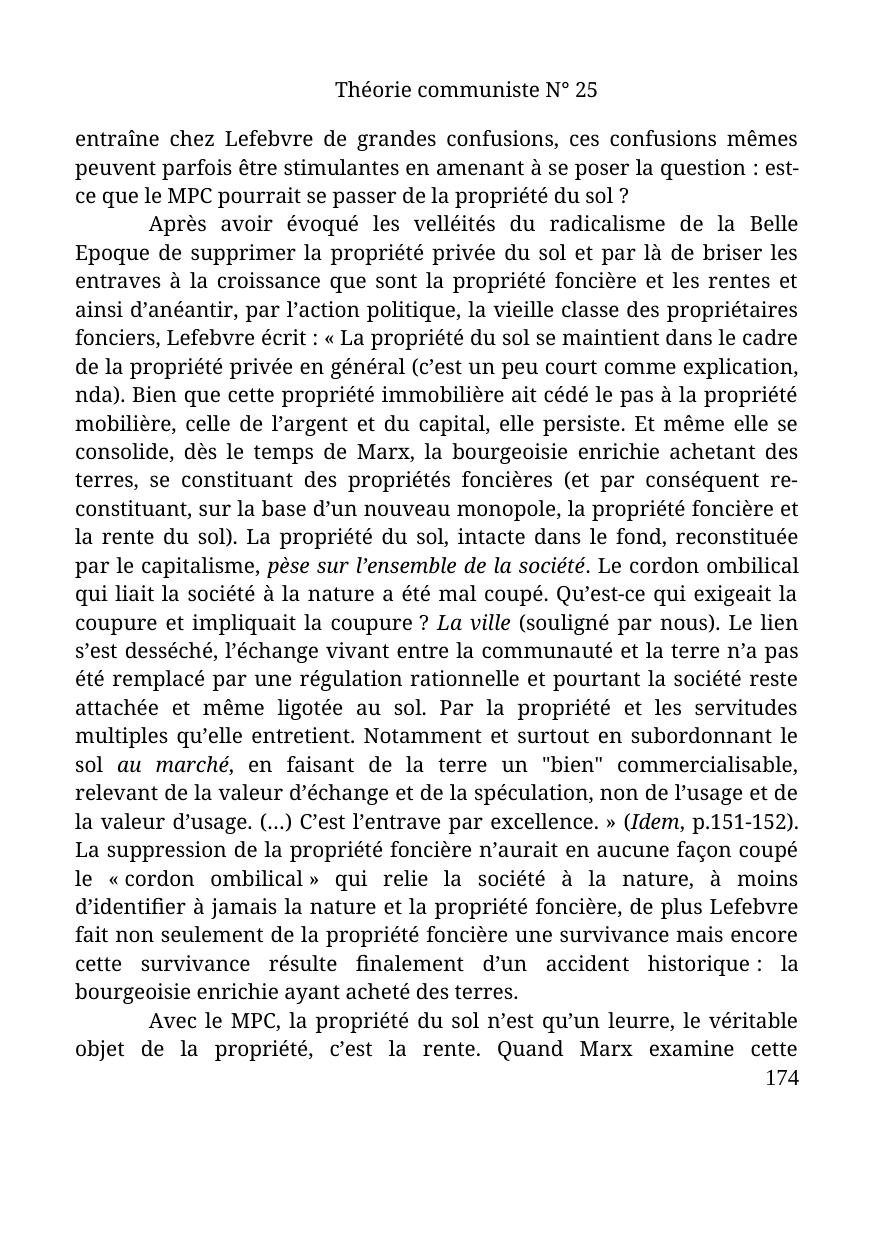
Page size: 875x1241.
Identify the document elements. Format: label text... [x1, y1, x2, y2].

text Après avoir évoqué les velléités du radicalisme de la Belle Epoque de supprimer la propriété privée du sol et par là de briser les entraves à la croissance que sont la propriété foncière et les rentes et ainsi d’anéantir, par l’action politique, la vieille classe des propriétaires fonciers, Lefebvre écrit : « La propriété du sol se maintient dans le cadre de la propriété privée en général (c’est un peu court comme explication, nda). Bien que cette propriété immobilière ait cédé le pas à la propriété mobilière, celle de l’argent et du capital, elle persiste. Et même elle se consolide, dès le temps de Marx, la bourgeoisie enrichie achetant des terres, se constituant des propriétés foncières (et par conséquent re-constituant, sur la base d’un nouveau monopole, la propriété foncière et la rente du sol). La propriété du sol, intacte dans le fond, reconstituée par le capitalisme, pèse sur l’ensemble de la société. Le cordon ombilical qui liait la société à la nature a été mal coupé. Qu’est-ce qui exigeait la coupure et impliquait la coupure ? La ville (souligné par nous). Le lien s’est desséché, l’échange vivant entre la communauté et la terre n’a pas été remplacé par une régulation rationnelle et pourtant la société reste attachée et même ligotée au sol. Par la propriété et les servitudes multiples qu’elle entretient. Notamment et surtout en subordonnant le sol au marché, en faisant de la terre un "bien" commercialisable, relevant de la valeur d’échange et de la spéculation, non de l’usage et de la valeur d’usage. (…) C’est l’entrave par excellence. » (Idem, p.151-152). La suppression de la propriété foncière n’aurait en aucune façon coupé le « cordon ombilical » qui relie la société à la nature, à moins d’identifier à jamais la nature et la propriété foncière, de plus Lefebvre fait non seulement de la propriété foncière une survivance mais encore cette survivance résulte finalement d’un accident historique : la bourgeoisie enrichie ayant acheté des terres. [75, 209, 799, 1006]
text entraîne chez Lefebvre de grandes confusions, ces confusions mêmes peuvent parfois être stimulantes en amenant à se poser la question : est-ce que le MPC pourrait se passer de la propriété du sol ? [75, 124, 799, 209]
text Avec le MPC, la propriété du sol n’est qu’un leurre, le véritable objet de la propriété, c’est la rente. Quand Marx examine cette [75, 1006, 799, 1063]
